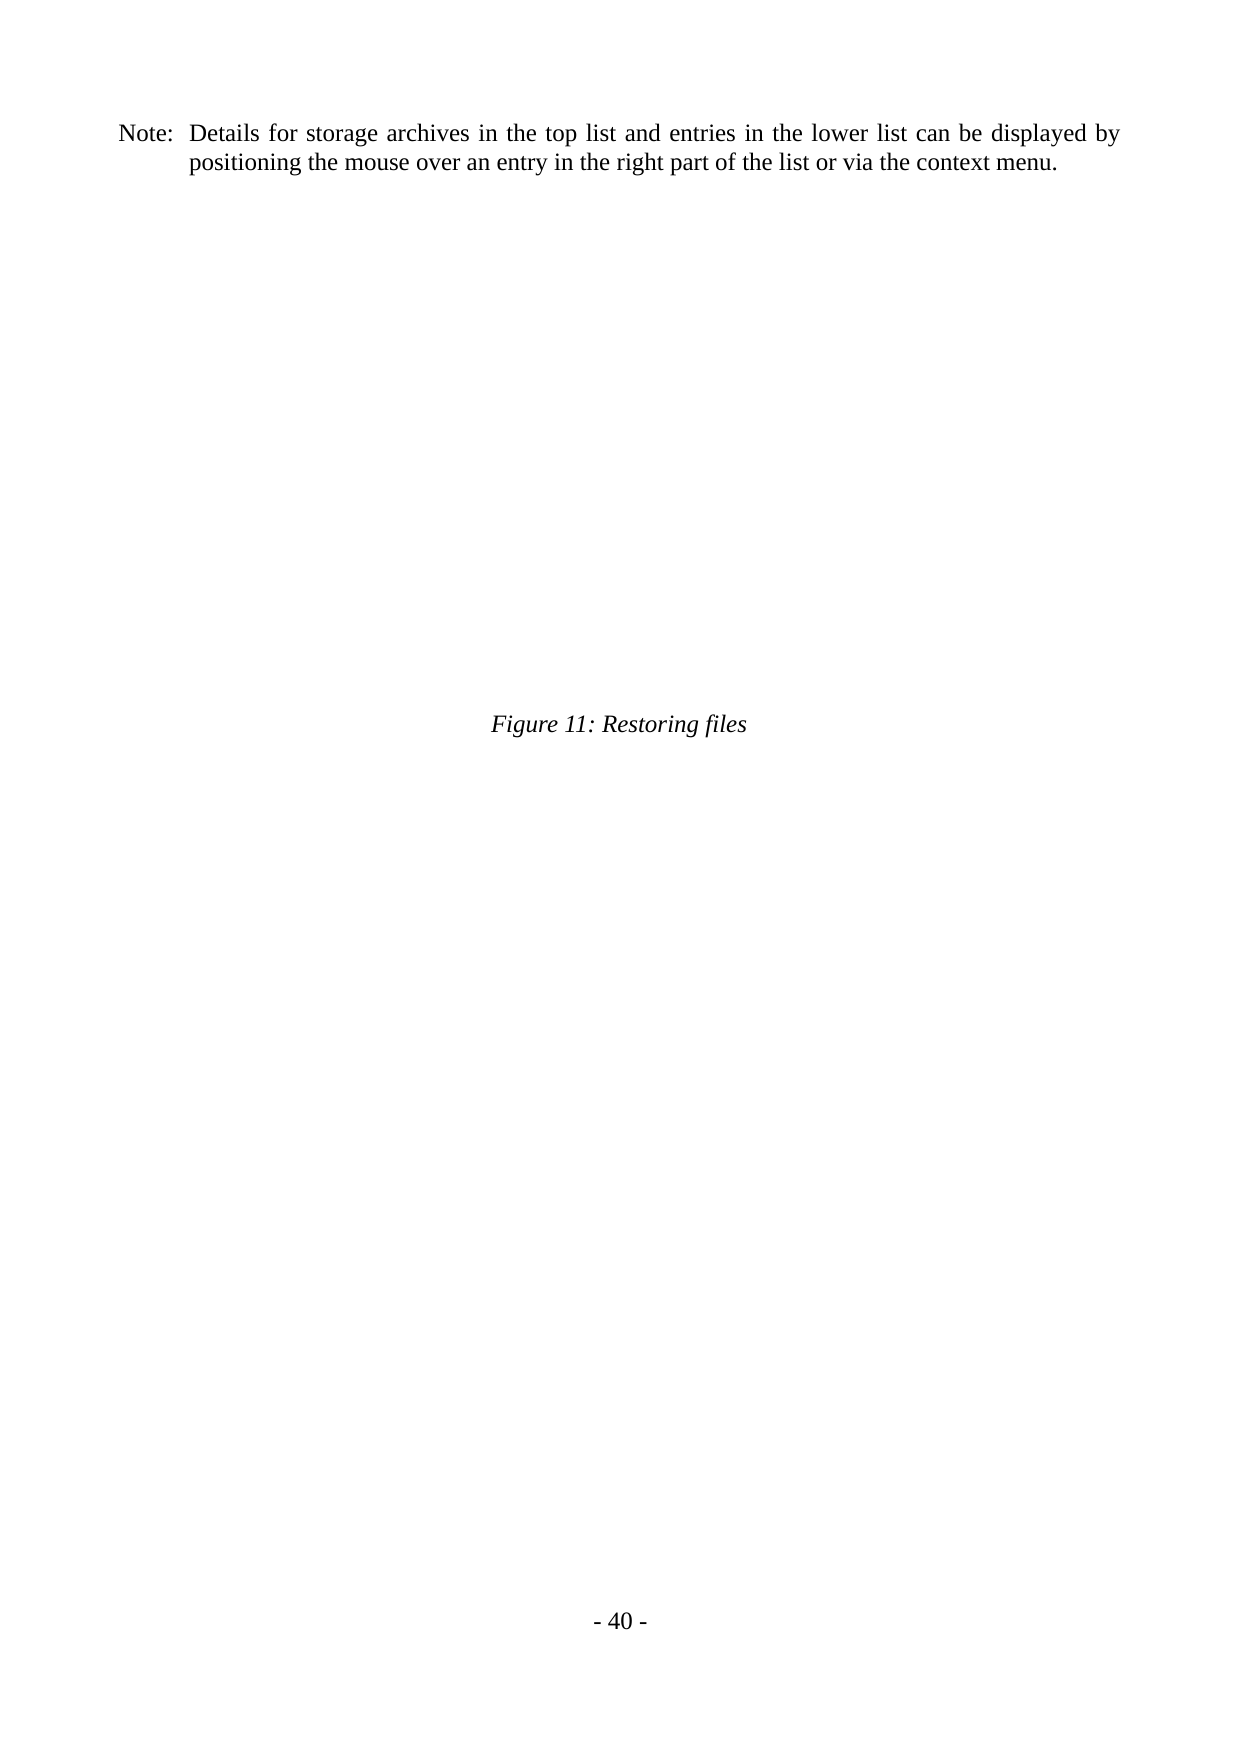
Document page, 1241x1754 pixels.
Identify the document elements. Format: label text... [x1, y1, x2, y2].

text Figure 11: Restoring files [322, 223, 918, 738]
text Note: Details for storage archives in the top list and entries in the lower list can be displayed by positioning the mouse over an entry in the right part of the list or via the context menu. [118, 118, 1122, 176]
